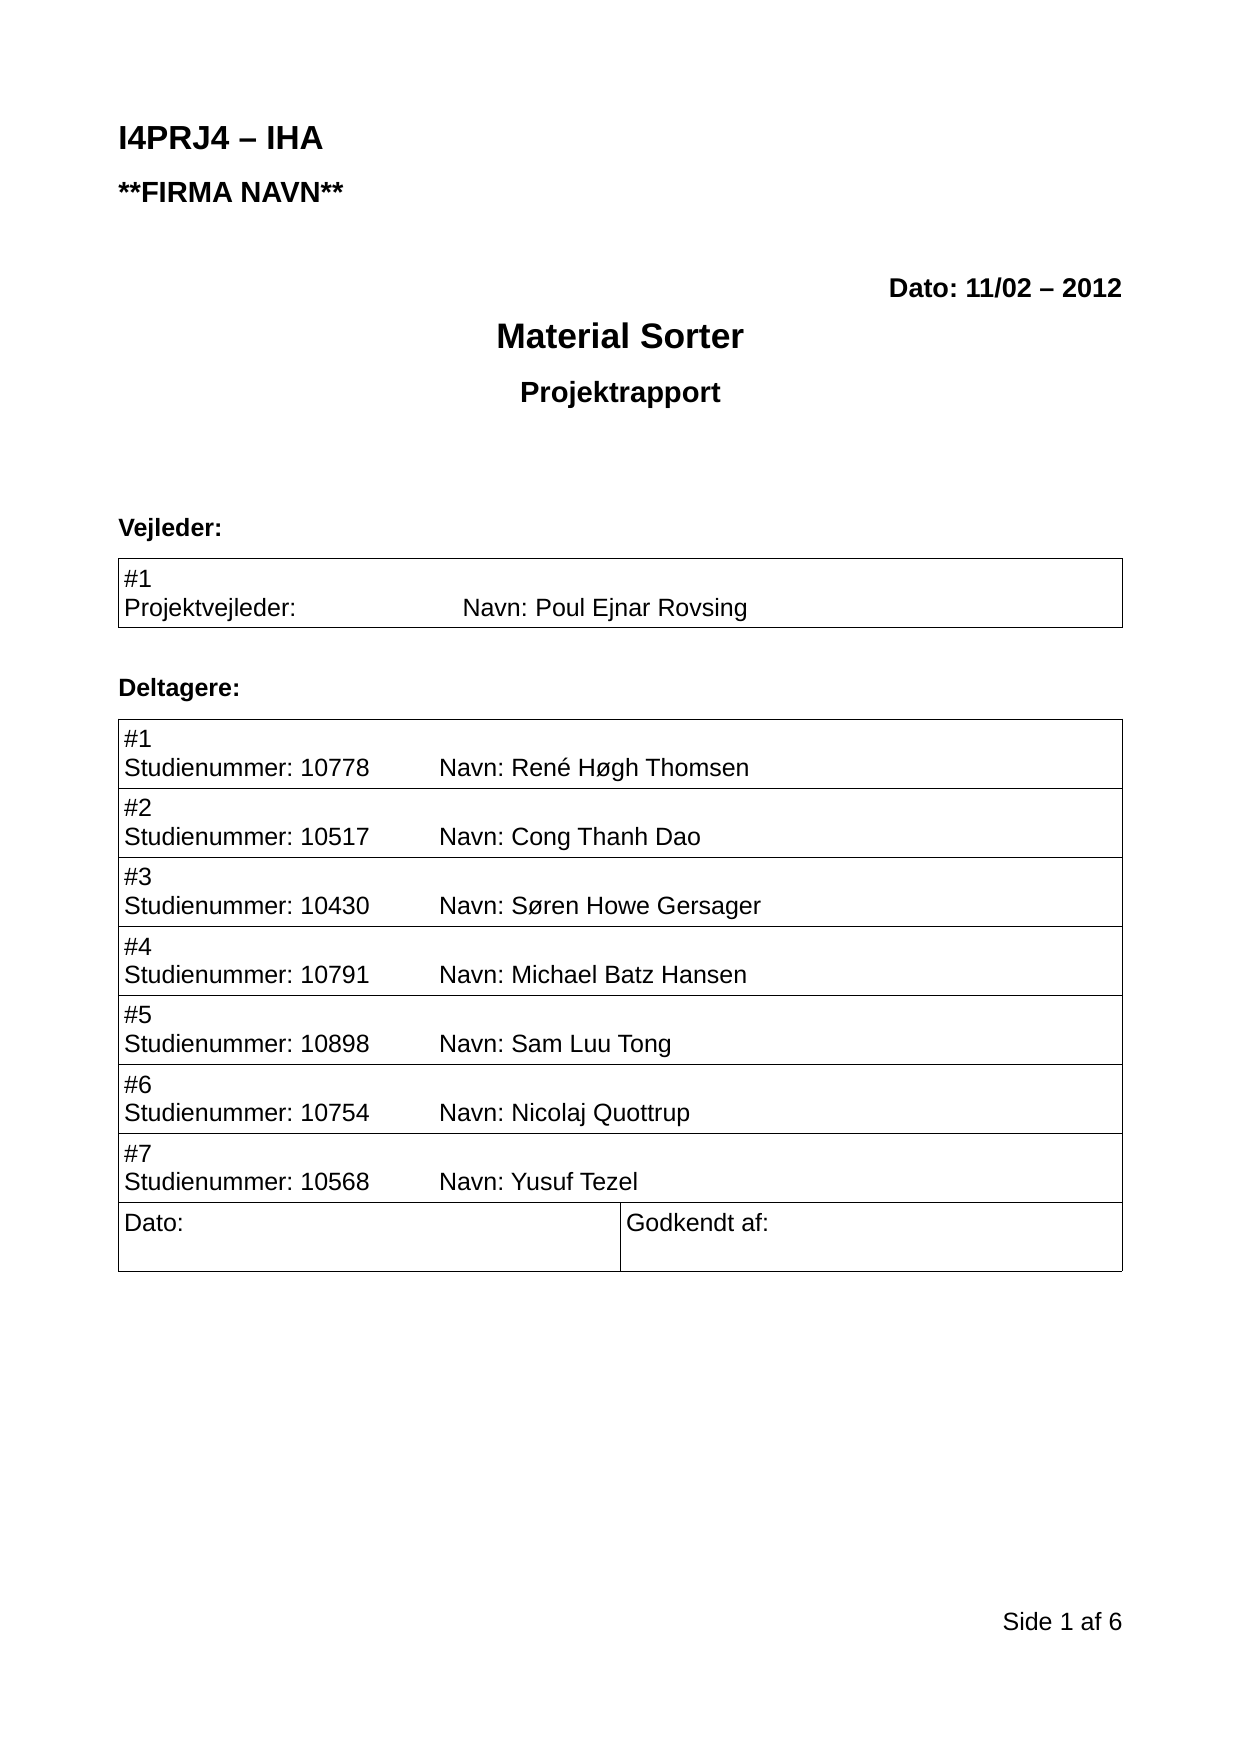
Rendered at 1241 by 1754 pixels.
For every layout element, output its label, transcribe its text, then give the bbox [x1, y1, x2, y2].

table_header Dato: [119, 1203, 620, 1271]
table_header Godkendt af: [621, 1203, 1122, 1271]
table_cell #2 Studienummer: 10517 Navn: Cong Thanh Dao [119, 789, 1122, 857]
table_cell #7 Studienummer: 10568 Navn: Yusuf Tezel [119, 1134, 1122, 1202]
table_header #1 Studienummer: 10778 Navn: René Høgh Thomsen [119, 720, 1122, 787]
text **FIRMA NAVN** [118, 175, 1122, 208]
text Material Sorter [118, 316, 1122, 356]
text Vejleder: [118, 513, 1122, 541]
text I4PRJ4 – IHA [118, 118, 1122, 157]
text Dato: 11/02 – 2012 [118, 272, 1122, 303]
table_cell #4 Studienummer: 10791 Navn: Michael Batz Hansen [119, 927, 1122, 995]
table_header #1 Projektvejleder: Navn: Poul Ejnar Rovsing [119, 559, 1122, 627]
text Projektrapport [118, 375, 1122, 408]
table_cell #3 Studienummer: 10430 Navn: Søren Howe Gersager [119, 858, 1122, 926]
table_cell #6 Studienummer: 10754 Navn: Nicolaj Quottrup [119, 1065, 1122, 1133]
table_cell #5 Studienummer: 10898 Navn: Sam Luu Tong [119, 996, 1122, 1064]
text Deltagere: [118, 673, 1122, 702]
